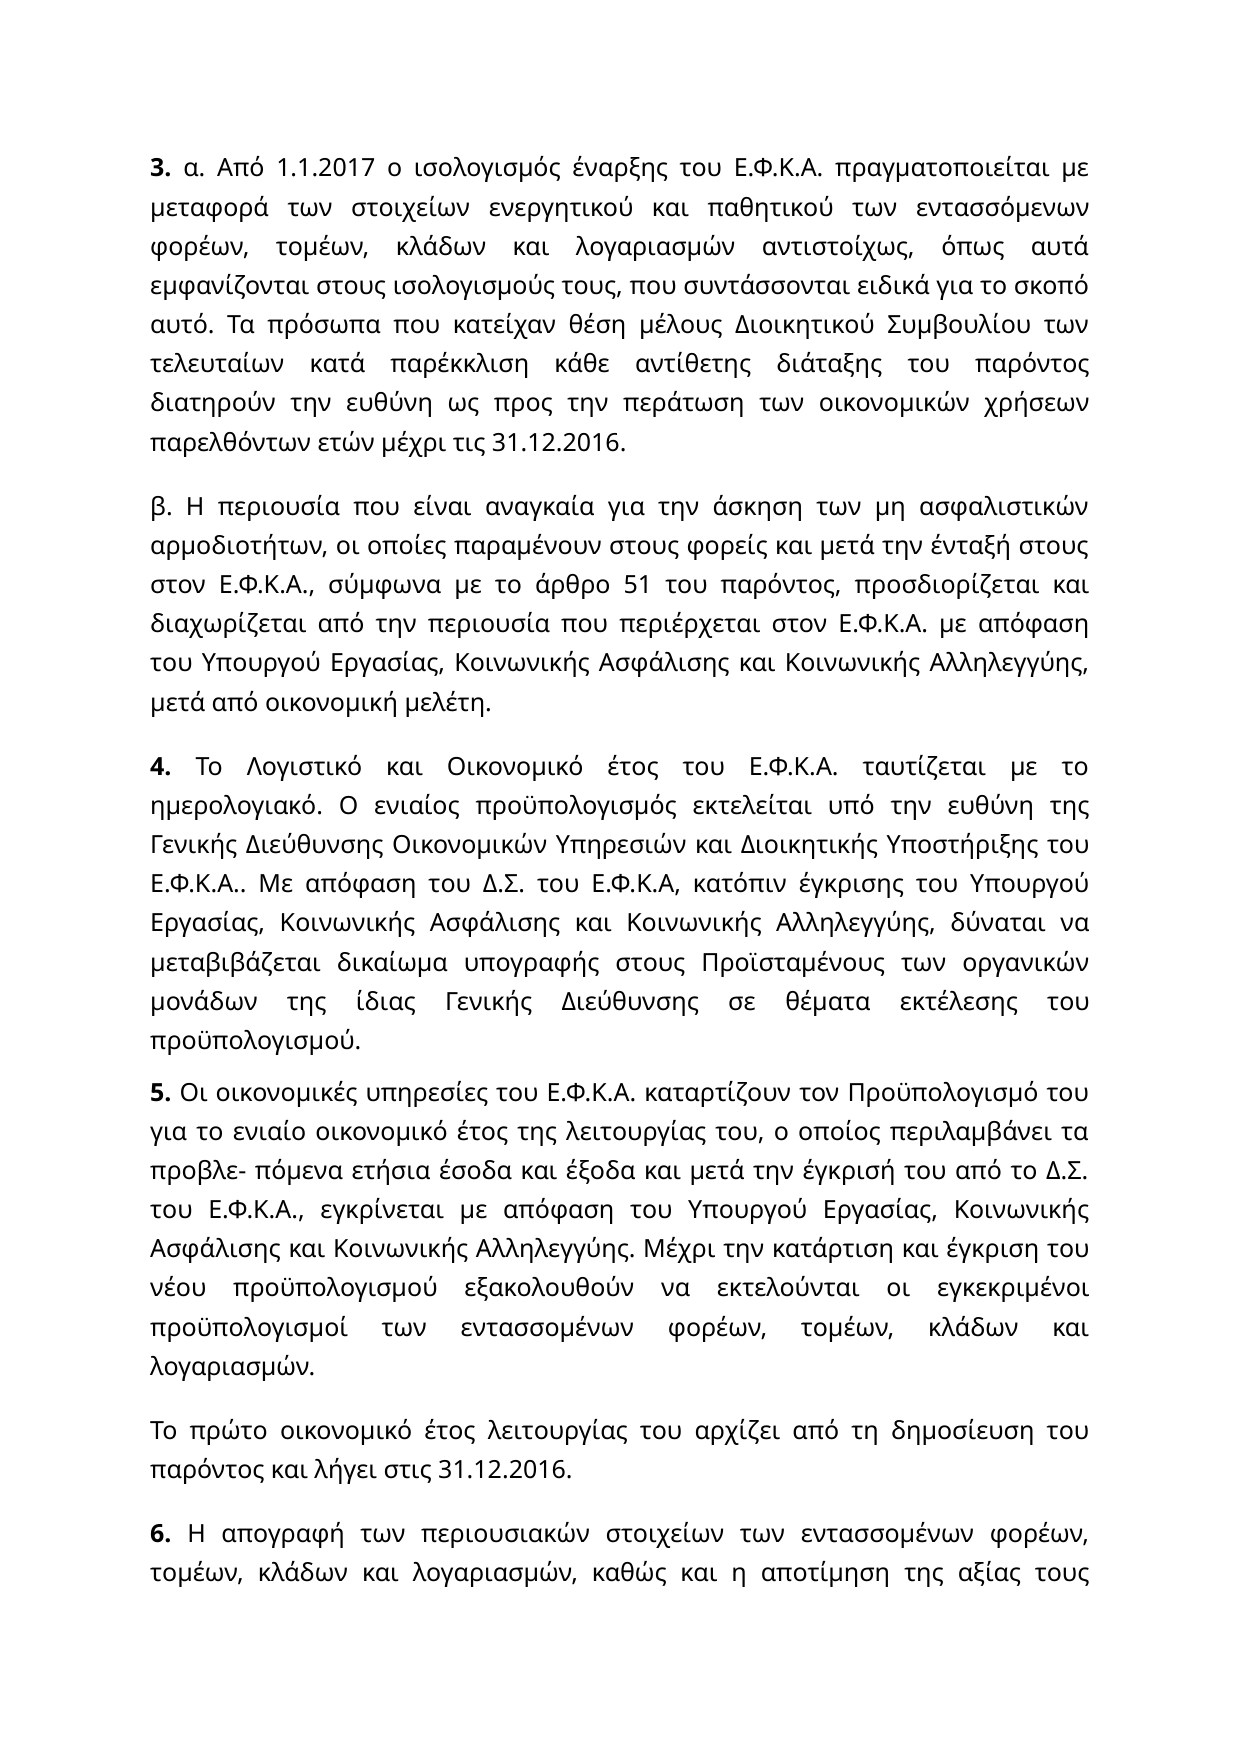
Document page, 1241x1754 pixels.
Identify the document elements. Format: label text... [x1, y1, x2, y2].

text Το πρώτο οικονομικό έτος λειτουργίας του αρχίζει από τη δημοσίευση του παρόντος και λήγει στις 31.12.2016. [150, 1412, 1090, 1486]
text 4. Το Λογιστικό και Οικονομικό έτος του Ε.Φ.Κ.Α. ταυτίζεται με το ημερολογιακό. Ο ενιαίος προϋπολογισμός εκτελείται υπό την ευθύνη της Γενικής Διεύθυνσης Οικονομικών Υπηρεσιών και Διοικητικής Υποστήριξης του Ε.Φ.Κ.Α.. Με απόφαση του Δ.Σ. του Ε.Φ.Κ.Α, κατόπιν έγκρισης του Υπουργού Εργασίας, Κοινωνικής Ασφάλισης και Κοινωνικής Αλληλεγγύης, δύναται να μεταβιβάζεται δικαίωμα υπογραφής στους Προϊσταμένους των οργανικών μονάδων της ίδιας Γενικής Διεύθυνσης σε θέματα εκτέλεσης του προϋπολογισμού. [150, 748, 1090, 1057]
text β. Η περιουσία που είναι αναγκαία για την άσκηση των μη ασφαλιστικών αρμοδιοτήτων, οι οποίες παραμένουν στους φορείς και μετά την ένταξή στους στον Ε.Φ.Κ.Α., σύμφωνα με το άρθρο 51 του παρόντος, προσδιορίζεται και διαχωρίζεται από την περιουσία που περιέρχεται στον Ε.Φ.Κ.Α. με απόφαση του Υπουργού Εργασίας, Κοινωνικής Ασφάλισης και Κοινωνικής Αλληλεγγύης, μετά από οικονομική μελέτη. [150, 488, 1090, 718]
text 5. Οι οικονομικές υπηρεσίες του Ε.Φ.Κ.Α. καταρτίζουν τον Προϋπολογισμό του για το ενιαίο οικονομικό έτος της λειτουργίας του, ο οποίος περιλαμβάνει τα προβλε- πόμενα ετήσια έσοδα και έξοδα και μετά την έγκρισή του από το Δ.Σ. του Ε.Φ.Κ.Α., εγκρίνεται με απόφαση του Υπουργού Εργασίας, Κοινωνικής Ασφάλισης και Κοινωνικής Αλληλεγγύης. Μέχρι την κατάρτιση και έγκριση του νέου προϋπολογισμού εξακολουθούν να εκτελούνται οι εγκεκριμένοι προϋπολογισμοί των εντασσομένων φορέων, τομέων, κλάδων και λογαριασμών. [150, 1074, 1090, 1382]
text 6. Η απογραφή των περιουσιακών στοιχείων των εντασσομένων φορέων, τομέων, κλάδων και λογαριασμών, καθώς και η αποτίμηση της αξίας τους [150, 1516, 1090, 1589]
text 3. α. Από 1.1.2017 ο ισολογισμός έναρξης του Ε.Φ.Κ.Α. πραγματοποιείται με μεταφορά των στοιχείων ενεργητικού και παθητικού των εντασσόμενων φορέων, τομέων, κλάδων και λογαριασμών αντιστοίχως, όπως αυτά εμφανίζονται στους ισολογισμούς τους, που συντάσσονται ειδικά για το σκοπό αυτό. Τα πρόσωπα που κατείχαν θέση μέλους Διοικητικού Συμβουλίου των τελευταίων κατά παρέκκλιση κάθε αντίθετης διάταξης του παρόντος διατηρούν την ευθύνη ως προς την περάτωση των οικονομικών χρήσεων παρελθόντων ετών μέχρι τις 31.12.2016. [150, 150, 1090, 458]
